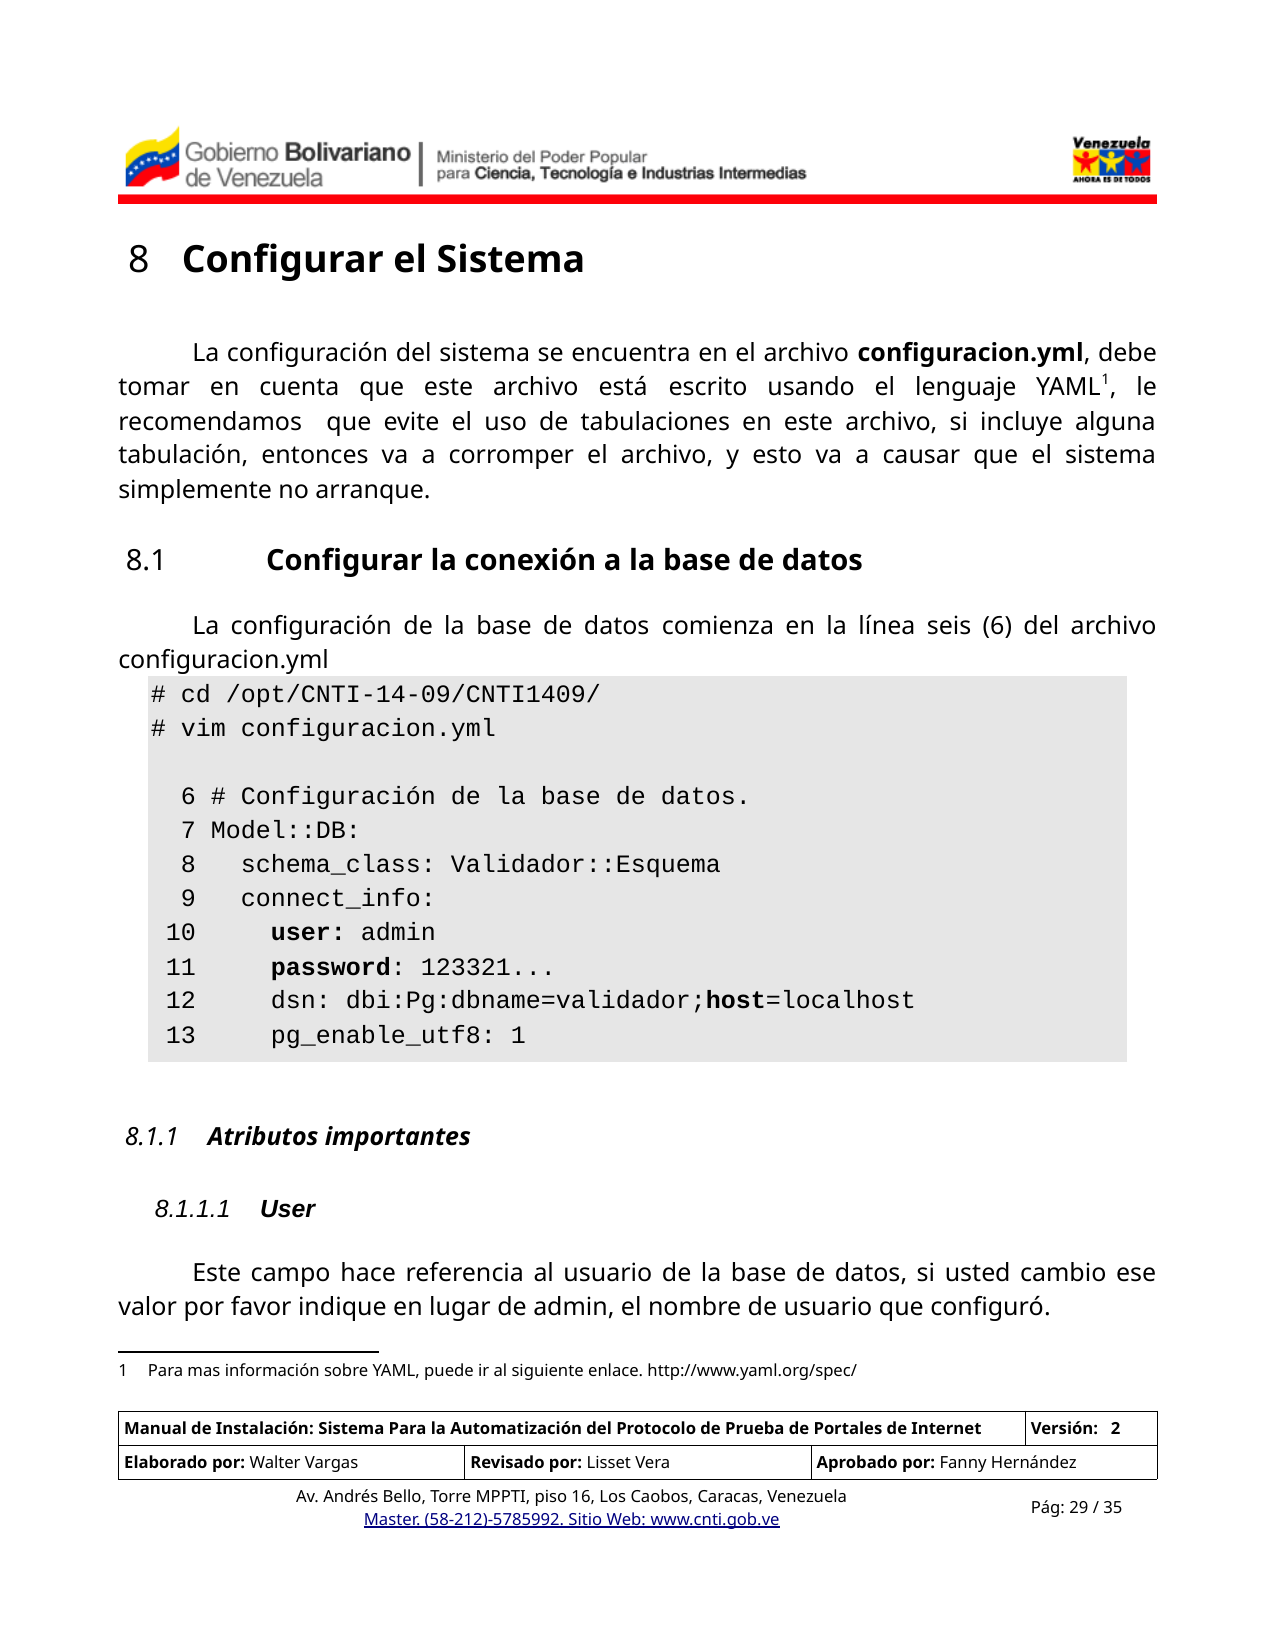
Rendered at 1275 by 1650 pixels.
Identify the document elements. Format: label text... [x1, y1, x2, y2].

text 10 user: admin [148, 914, 1127, 948]
subtitle User [148, 1194, 1157, 1223]
text # vim configuracion.yml [148, 710, 1127, 744]
text Este campo hace referencia al usuario de la base de datos, si usted cambio ese valor por favor indique en lugar de admin, el nombre de usuario que configuró. [118, 1236, 1157, 1323]
text 8 schema_class: Validador::Esquema [148, 846, 1127, 880]
subtitle Configurar la conexión a la base de datos [118, 539, 1157, 579]
text 11 password: 123321... [148, 948, 1127, 982]
subtitle Atributos importantes [118, 1118, 1157, 1152]
subtitle Configurar el Sistema [118, 233, 1157, 284]
text 13 pg_enable_utf8: 1 [148, 1016, 1127, 1053]
text # cd /opt/CNTI-14-09/CNTI1409/ [148, 676, 1127, 710]
text La configuración de la base de datos comienza en la línea seis (6) del archivo configuracion.yml [118, 599, 1157, 676]
text 6 # Configuración de la base de datos. [148, 778, 1127, 812]
text Para mas información sobre YAML, puede ir al siguiente enlace. http://www.yaml.org/spec/ [118, 1358, 1157, 1381]
text 12 dsn: dbi:Pg:dbname=validador;host=localhost [148, 982, 1127, 1016]
picture [118, 118, 1157, 204]
text La configuración del sistema se encuentra en el archivo configuracion.yml, debe tomar en cuenta que este archivo está escrito usando el lenguaje YAML, le recomendamos que evite el uso de tabulaciones en este archivo, si incluye alguna tabulación, entonces va a corromper el archivo, y esto va a causar que el sistema simplemente no arranque. [118, 309, 1157, 505]
text 7 Model::DB: [148, 812, 1127, 846]
text 9 connect_info: [148, 880, 1127, 914]
